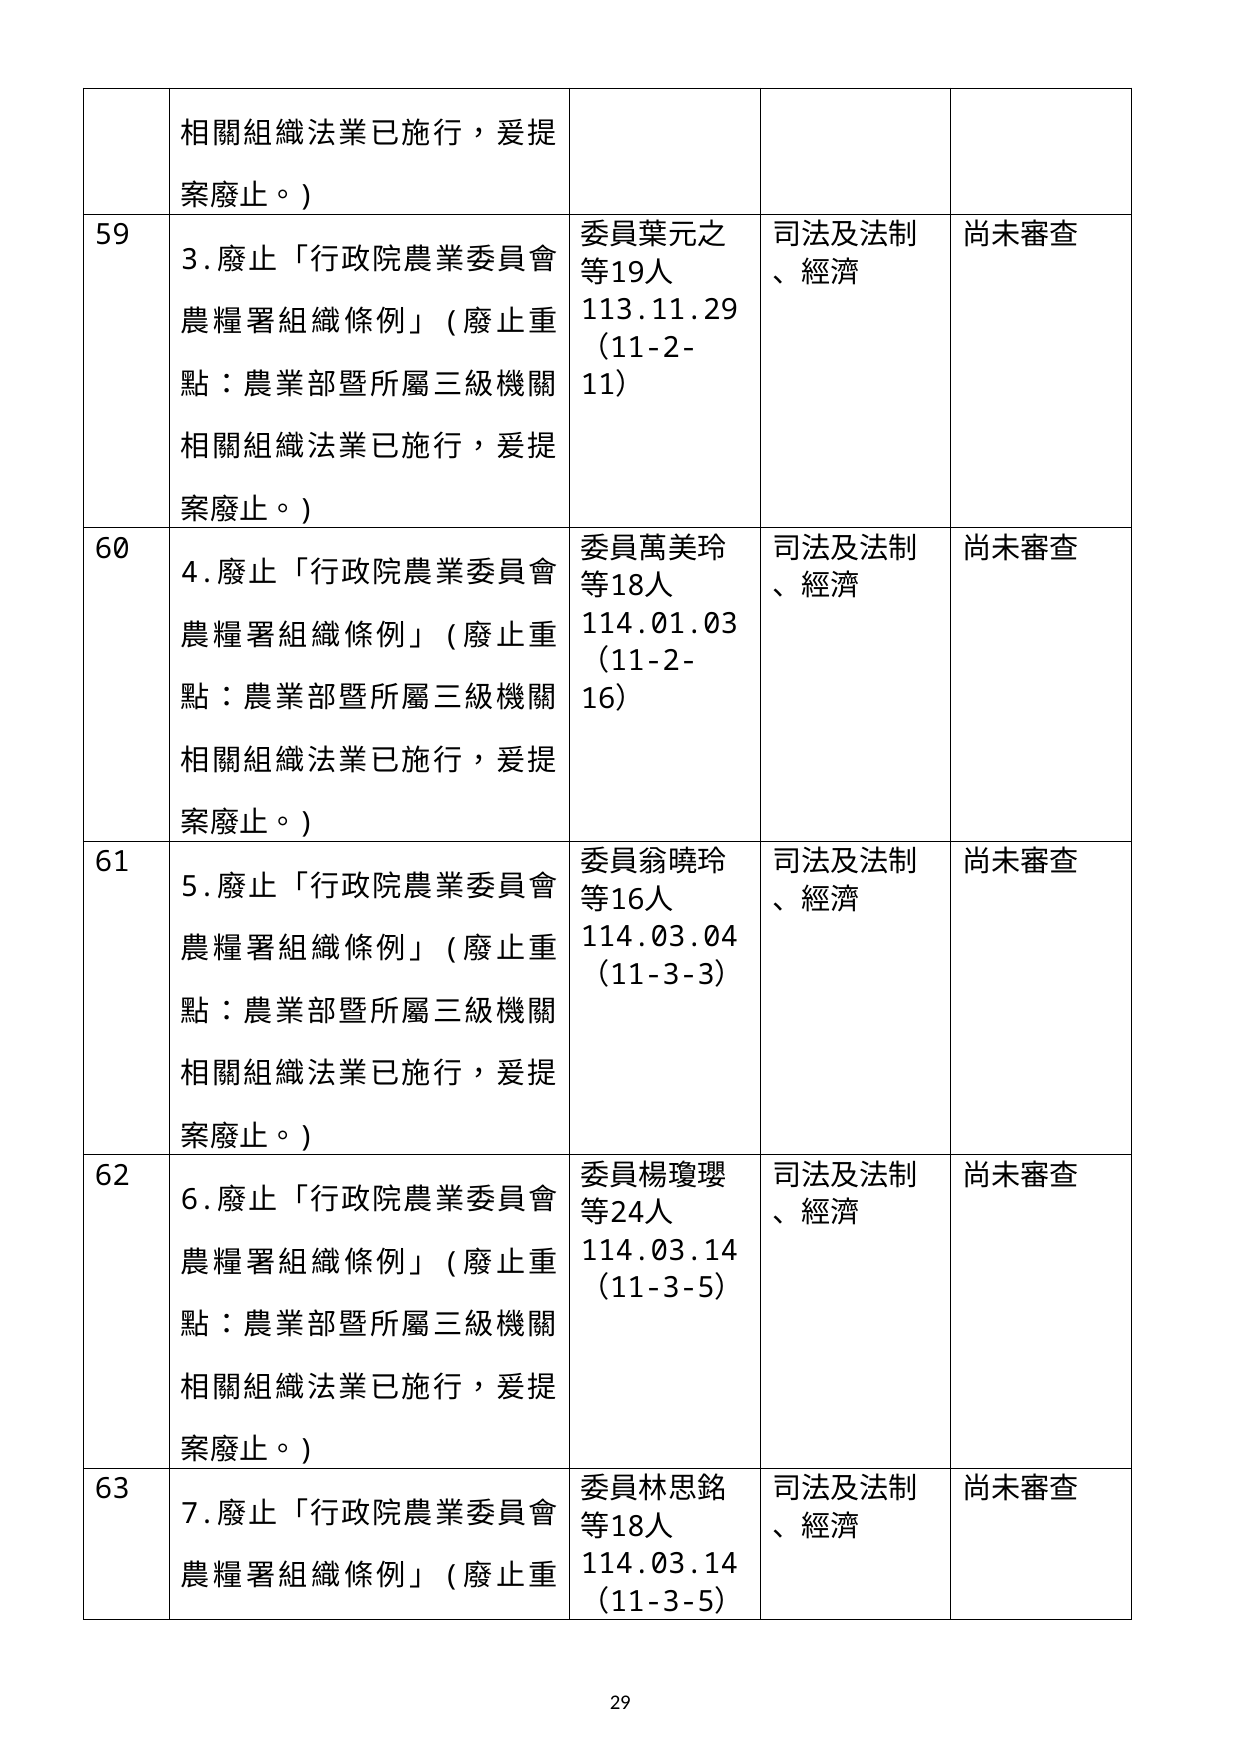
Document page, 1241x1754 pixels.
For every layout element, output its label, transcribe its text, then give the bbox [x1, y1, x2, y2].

table_cell 4.廢止「行政院農業委員會農糧署組織條例」(廢止重點：農業部暨所屬三級機關相關組織法業已施行，爰提案廢止。) [170, 528, 569, 841]
table_cell 委員翁曉玲 等16人 114.03.04 （11-3-3） [570, 842, 760, 1154]
table_cell [951, 89, 1131, 214]
table_cell 尚未審查 [951, 1155, 1131, 1468]
table_cell 7.廢止「行政院農業委員會農糧署組織條例」(廢止重 [170, 1469, 569, 1619]
table_cell 尚未審查 [951, 215, 1131, 527]
table_cell 司法及法制、經濟 [761, 842, 950, 1154]
table_cell 司法及法制、經濟 [761, 1155, 950, 1468]
table_cell 62 [84, 1155, 169, 1468]
table_cell 委員萬美玲 等18人 114.01.03 （11-2-16） [570, 528, 760, 841]
table_cell 63 [84, 1469, 169, 1619]
table_cell 相關組織法業已施行，爰提案廢止。) [170, 89, 569, 214]
table_cell 61 [84, 842, 169, 1154]
table_cell 尚未審查 [951, 1469, 1131, 1619]
table_cell 尚未審查 [951, 842, 1131, 1154]
table_cell 司法及法制、經濟 [761, 215, 950, 527]
table_cell 委員林思銘 等18人 114.03.14 （11-3-5） [570, 1469, 760, 1619]
table_cell 司法及法制、經濟 [761, 528, 950, 841]
table_cell [761, 89, 950, 214]
table_cell [84, 89, 169, 214]
table_cell 6.廢止「行政院農業委員會農糧署組織條例」(廢止重點：農業部暨所屬三級機關相關組織法業已施行，爰提案廢止。) [170, 1155, 569, 1468]
table_cell 5.廢止「行政院農業委員會農糧署組織條例」(廢止重點：農業部暨所屬三級機關相關組織法業已施行，爰提案廢止。) [170, 842, 569, 1154]
table_cell 委員葉元之 等19人 113.11.29 （11-2-11） [570, 215, 760, 527]
table_cell [570, 89, 760, 214]
table_cell 委員楊瓊瓔 等24人 114.03.14 （11-3-5） [570, 1155, 760, 1468]
table_cell 60 [84, 528, 169, 841]
table_cell 59 [84, 215, 169, 527]
table_cell 司法及法制、經濟 [761, 1469, 950, 1619]
table_cell 尚未審查 [951, 528, 1131, 841]
table_cell 3.廢止「行政院農業委員會農糧署組織條例」(廢止重點：農業部暨所屬三級機關相關組織法業已施行，爰提案廢止。) [170, 215, 569, 527]
